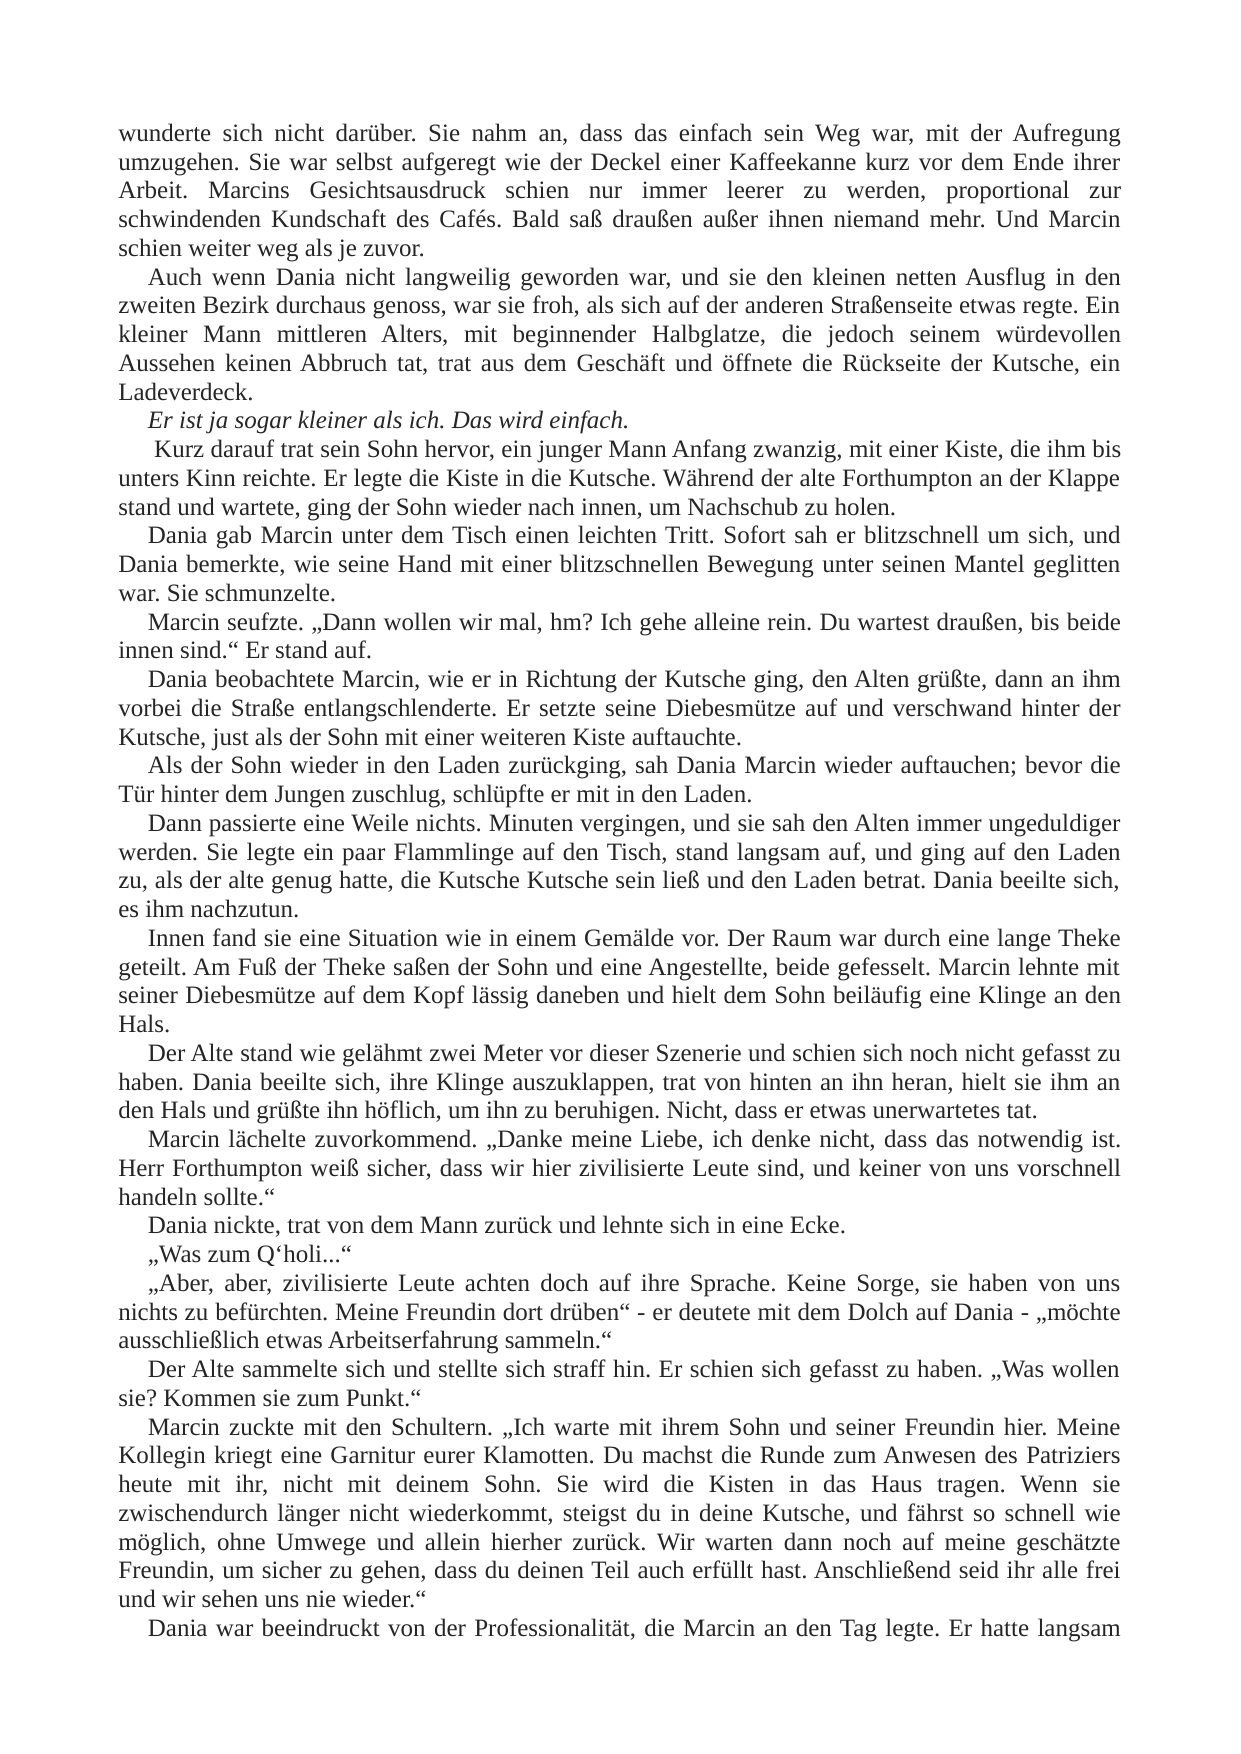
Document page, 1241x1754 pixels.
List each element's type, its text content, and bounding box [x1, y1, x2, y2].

text Marcin lächelte zuvorkommend. „Danke meine Liebe, ich denke nicht, dass das notwendig ist. Herr Forthumpton weiß sicher, dass wir hier zivilisierte Leute sind, und keiner von uns vorschnell handeln sollte.“ [118, 1124, 1122, 1211]
text Innen fand sie eine Situation wie in einem Gemälde vor. Der Raum war durch eine lange Theke geteilt. Am Fuß der Theke saßen der Sohn und eine Angestellte, beide gefesselt. Marcin lehnte mit seiner Diebesmütze auf dem Kopf lässig daneben und hielt dem Sohn beiläufig eine Klinge an den Hals. [118, 923, 1122, 1038]
text Als der Sohn wieder in den Laden zurückging, sah Dania Marcin wieder auftauchen; bevor die Tür hinter dem Jungen zuschlug, schlüpfte er mit in den Laden. [118, 751, 1122, 808]
text Der Alte sammelte sich und stellte sich straff hin. Er schien sich gefasst zu haben. „Was wollen sie? Kommen sie zum Punkt.“ [118, 1354, 1122, 1412]
text Dania beobachtete Marcin, wie er in Richtung der Kutsche ging, den Alten grüßte, dann an ihm vorbei die Straße entlangschlenderte. Er setzte seine Diebesmütze auf und verschwand hinter der Kutsche, just als der Sohn mit einer weiteren Kiste auftauchte. [118, 664, 1122, 751]
text Dania nickte, trat von dem Mann zurück und lehnte sich in eine Ecke. [118, 1211, 1122, 1239]
text Dania gab Marcin unter dem Tisch einen leichten Tritt. Sofort sah er blitzschnell um sich, und Dania bemerkte, wie seine Hand mit einer blitzschnellen Bewegung unter seinen Mantel geglitten war. Sie schmunzelte. [118, 521, 1122, 607]
text Auch wenn Dania nicht langweilig geworden war, und sie den kleinen netten Ausflug in den zweiten Bezirk durchaus genoss, war sie froh, als sich auf der anderen Straßenseite etwas regte. Ein kleiner Mann mittleren Alters, mit beginnender Halbglatze, die jedoch seinem würdevollen Aussehen keinen Abbruch tat, trat aus dem Geschäft und öffnete die Rückseite der Kutsche, ein Ladeverdeck. [118, 262, 1122, 406]
text „Was zum Q‘holi...“ [118, 1239, 1122, 1268]
text „Aber, aber, zivilisierte Leute achten doch auf ihre Sprache. Keine Sorge, sie haben von uns nichts zu befürchten. Meine Freundin dort drüben“ - er deutete mit dem Dolch auf Dania - „möchte ausschließlich etwas Arbeitserfahrung sammeln.“ [118, 1268, 1122, 1354]
text Kurz darauf trat sein Sohn hervor, ein junger Mann Anfang zwanzig, mit einer Kiste, die ihm bis unters Kinn reichte. Er legte die Kiste in die Kutsche. Während der alte Forthumpton an der Klappe stand und wartete, ging der Sohn wieder nach innen, um Nachschub zu holen. [118, 434, 1122, 521]
text Marcin seufzte. „Dann wollen wir mal, hm? Ich gehe alleine rein. Du wartest draußen, bis beide innen sind.“ Er stand auf. [118, 607, 1122, 664]
text Der Alte stand wie gelähmt zwei Meter vor dieser Szenerie und schien sich noch nicht gefasst zu haben. Dania beeilte sich, ihre Klinge auszuklappen, trat von hinten an ihn heran, hielt sie ihm an den Hals und grüßte ihn höflich, um ihn zu beruhigen. Nicht, dass er etwas unerwartetes tat. [118, 1038, 1122, 1124]
text Dania war beeindruckt von der Professionalität, die Marcin an den Tag legte. Er hatte langsam [118, 1613, 1122, 1642]
text Er ist ja sogar kleiner als ich. Das wird einfach. [118, 406, 1122, 434]
text Marcin zuckte mit den Schultern. „Ich warte mit ihrem Sohn und seiner Freundin hier. Meine Kollegin kriegt eine Garnitur eurer Klamotten. Du machst die Runde zum Anwesen des Patriziers heute mit ihr, nicht mit deinem Sohn. Sie wird die Kisten in das Haus tragen. Wenn sie zwischendurch länger nicht wiederkommt, steigst du in deine Kutsche, und fährst so schnell wie möglich, ohne Umwege und allein hierher zurück. Wir warten dann noch auf meine geschätzte Freundin, um sicher zu gehen, dass du deinen Teil auch erfüllt hast. Anschließend seid ihr alle frei und wir sehen uns nie wieder.“ [118, 1412, 1122, 1613]
text wunderte sich nicht darüber. Sie nahm an, dass das einfach sein Weg war, mit der Aufregung umzugehen. Sie war selbst aufgeregt wie der Deckel einer Kaffeekanne kurz vor dem Ende ihrer Arbeit. Marcins Gesichtsausdruck schien nur immer leerer zu werden, proportional zur schwindenden Kundschaft des Cafés. Bald saß draußen außer ihnen niemand mehr. Und Marcin schien weiter weg als je zuvor. [118, 118, 1122, 262]
text Dann passierte eine Weile nichts. Minuten vergingen, und sie sah den Alten immer ungeduldiger werden. Sie legte ein paar Flammlinge auf den Tisch, stand langsam auf, und ging auf den Laden zu, als der alte genug hatte, die Kutsche Kutsche sein ließ und den Laden betrat. Dania beeilte sich, es ihm nachzutun. [118, 808, 1122, 923]
